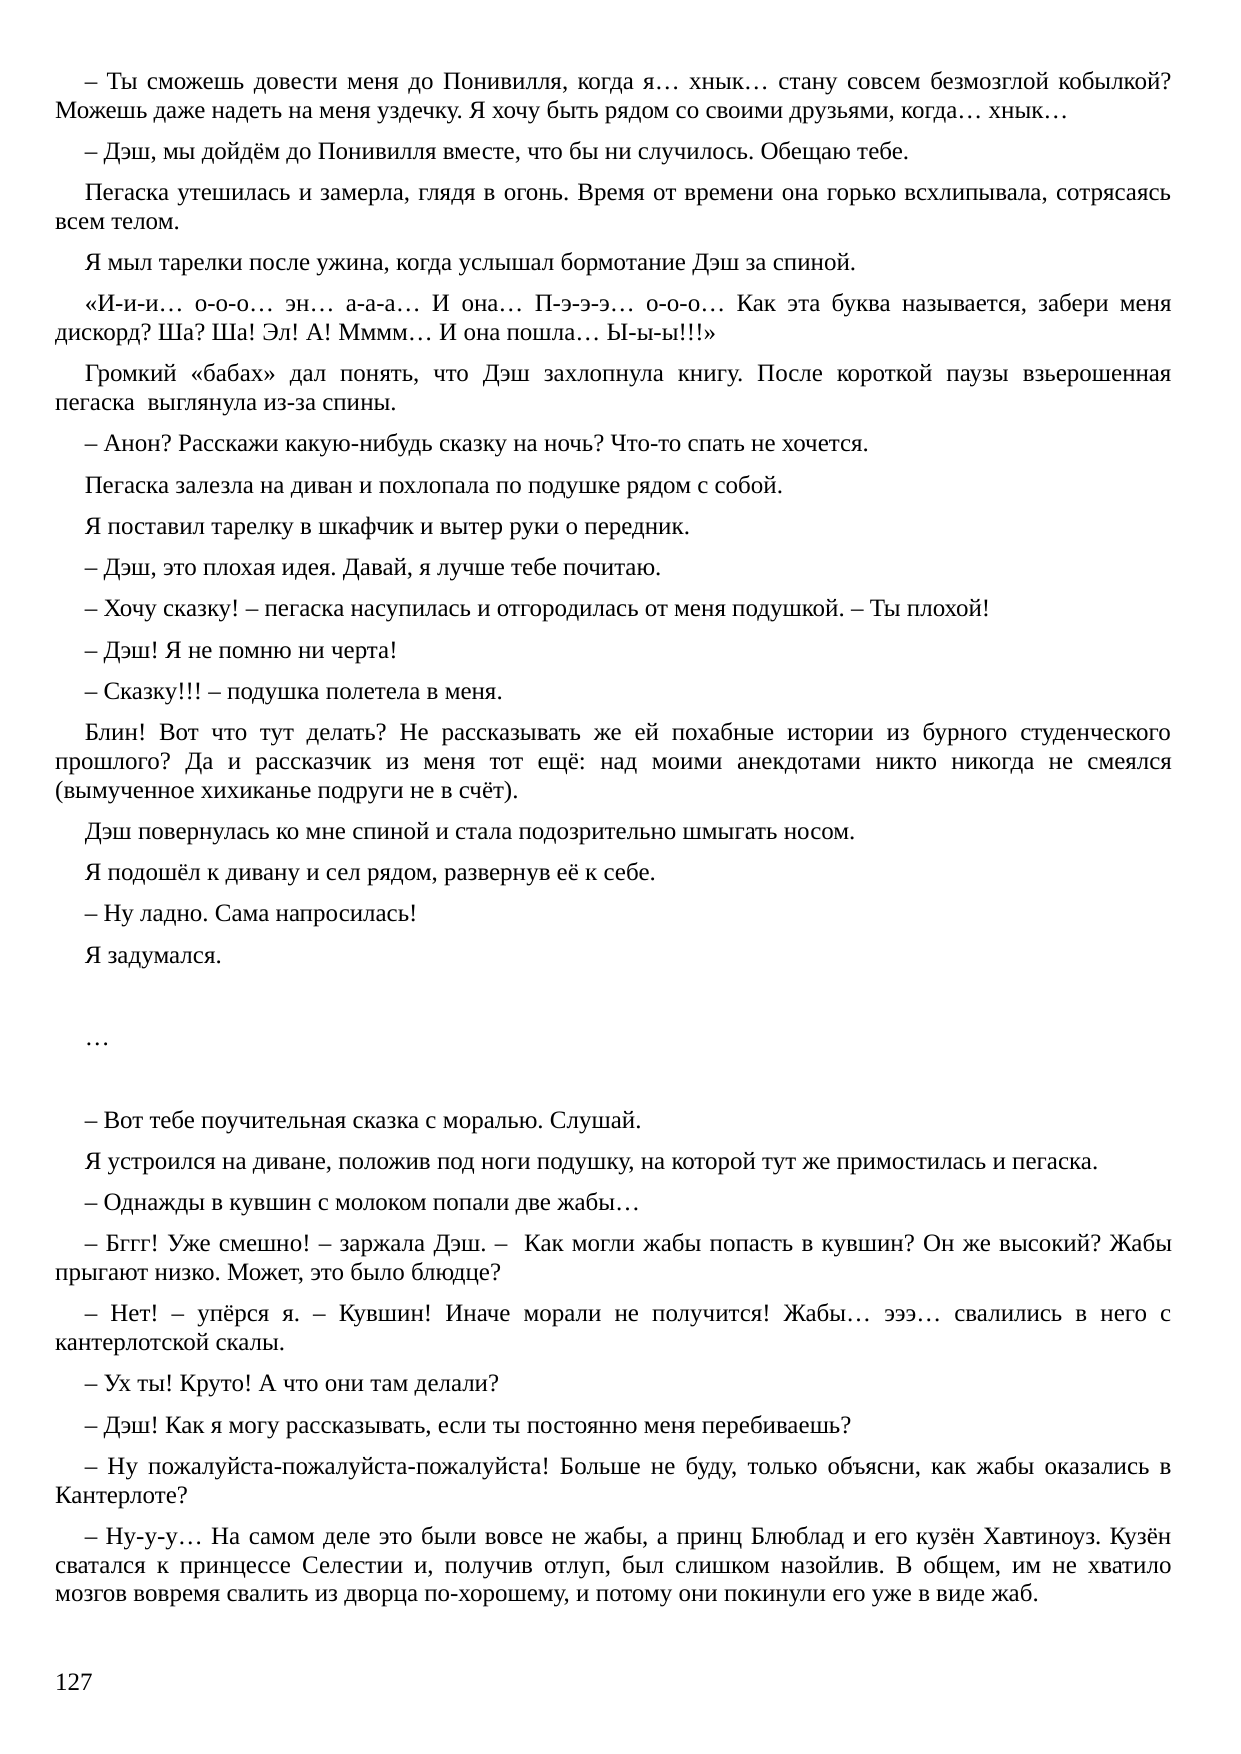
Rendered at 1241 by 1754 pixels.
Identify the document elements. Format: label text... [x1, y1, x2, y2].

text Я устроился на диване, положив под ноги подушку, на которой тут же примостилась и пегаска. [55, 1146, 1173, 1175]
text – Вот тебе поучительная сказка с моралью. Слушай. [55, 1105, 1173, 1133]
text – Ух ты! Круто! А что они там делали? [55, 1368, 1173, 1397]
text Пегаска утешилась и замерла, глядя в огонь. Время от времени она горько всхлипывала, сотрясаясь всем телом. [55, 177, 1173, 235]
text Дэш повернулась ко мне спиной и стала подозрительно шмыгать носом. [55, 816, 1173, 845]
text – Анон? Расскажи какую-нибудь сказку на ночь? Что-то спать не хочется. [55, 428, 1173, 457]
text – Ну ладно. Сама напросилась! [55, 898, 1173, 927]
text – Ну пожалуйста-пожалуйста-пожалуйста! Больше не буду, только объясни, как жабы оказались в Кантерлоте? [55, 1451, 1173, 1508]
text «И-и-и… о-о-о… эн… а-а-а… И она… П-э-э-э… о-о-о… Как эта буква называется, забери меня дискорд? Ша? Ша! Эл! А! Мммм… И она пошла… Ы-ы-ы!!!» [55, 288, 1173, 346]
text – Ты сможешь довести меня до Понивилля, когда я… хнык… стану совсем безмозглой кобылкой? Можешь даже надеть на меня уздечку. Я хочу быть рядом со своими друзьями, когда… хнык… [55, 66, 1173, 123]
text … [55, 1022, 1173, 1051]
text – Дэш! Я не помню ни черта! [55, 635, 1173, 663]
text – Ну-у-у… На самом деле это были вовсе не жабы, а принц Блюблад и его кузён Хавтиноуз. Кузён сватался к принцессе Селестии и, получив отлуп, был слишком назойлив. В общем, им не хватило мозгов вовремя свалить из дворца по-хорошему, и потому они покинули его уже в виде жаб. [55, 1521, 1173, 1607]
text – Бггг! Уже смешно! – заржала Дэш. – Как могли жабы попасть в кувшин? Он же высокий? Жабы прыгают низко. Может, это было блюдце? [55, 1228, 1173, 1286]
text Я мыл тарелки после ужина, когда услышал бормотание Дэш за спиной. [55, 247, 1173, 276]
text – Нет! – упёрся я. – Кувшин! Иначе морали не получится! Жабы… эээ… свалились в него с кантерлотской скалы. [55, 1298, 1173, 1356]
text Блин! Вот что тут делать? Не рассказывать же ей похабные истории из бурного студенческого прошлого? Да и рассказчик из меня тот ещё: над моими анекдотами никто никогда не смеялся (вымученное хихиканье подруги не в счёт). [55, 717, 1173, 803]
text Я поставил тарелку в шкафчик и вытер руки о передник. [55, 511, 1173, 540]
text – Дэш! Как я могу рассказывать, если ты постоянно меня перебиваешь? [55, 1410, 1173, 1438]
text – Однажды в кувшин с молоком попали две жабы… [55, 1187, 1173, 1216]
text – Сказку!!! – подушка полетела в меня. [55, 676, 1173, 705]
text – Хочу сказку! – пегаска насупилась и отгородилась от меня подушкой. – Ты плохой! [55, 593, 1173, 622]
text Громкий «бабах» дал понять, что Дэш захлопнула книгу. После короткой паузы взьерошенная пегаска выглянула из-за спины. [55, 358, 1173, 416]
text – Дэш, мы дойдём до Понивилля вместе, что бы ни случилось. Обещаю тебе. [55, 136, 1173, 165]
text Пегаска залезла на диван и похлопала по подушке рядом с собой. [55, 470, 1173, 498]
text Я подошёл к дивану и сел рядом, развернув её к себе. [55, 857, 1173, 886]
text Я задумался. [55, 940, 1173, 968]
text – Дэш, это плохая идея. Давай, я лучше тебе почитаю. [55, 552, 1173, 581]
